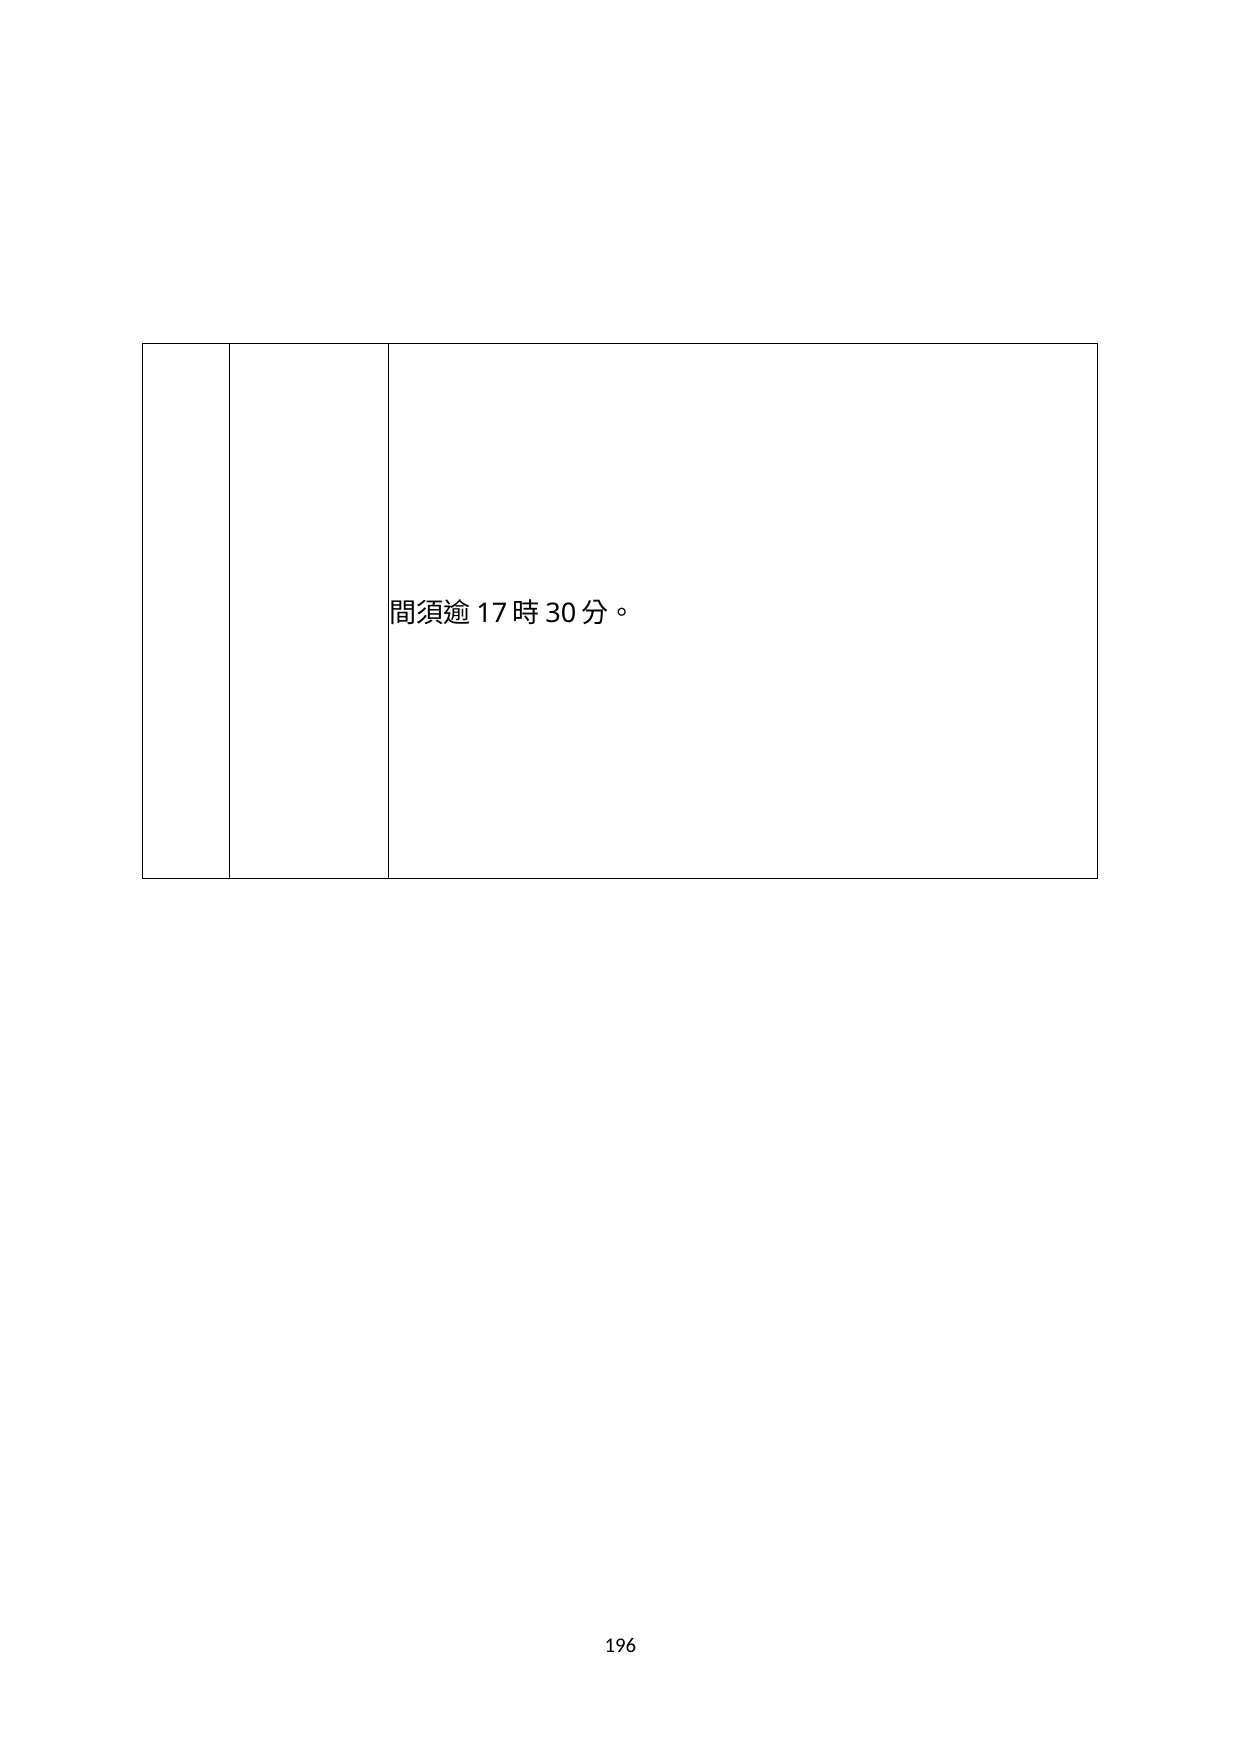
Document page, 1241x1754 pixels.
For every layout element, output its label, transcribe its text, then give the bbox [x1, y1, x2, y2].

table_cell [230, 344, 388, 878]
table_cell [143, 344, 229, 878]
table_cell 間須逾17時30分。 [389, 344, 1097, 878]
